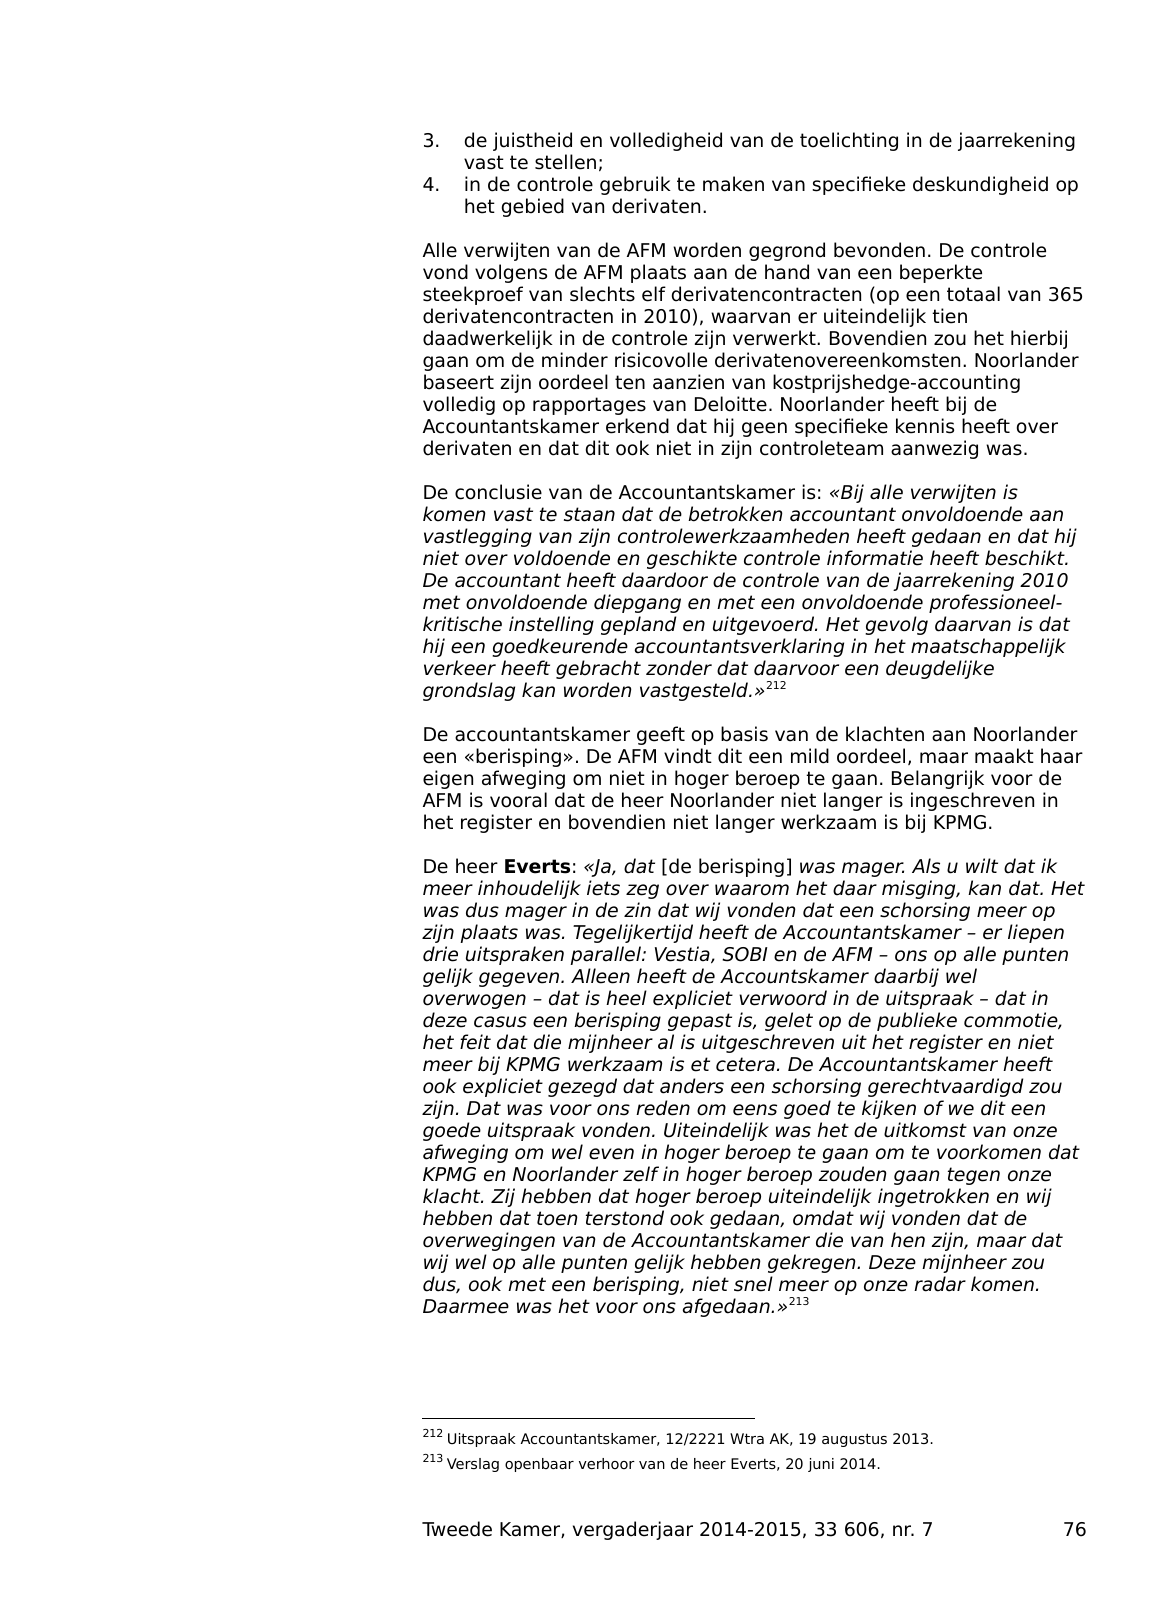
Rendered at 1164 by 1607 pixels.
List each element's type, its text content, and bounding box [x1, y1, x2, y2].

text Alle verwijten van de AFM worden gegrond bevonden. De controle vond volgens de AFM plaats aan de hand van een beperkte steekproef van slechts elf derivatencontracten (op een totaal van 365 derivatencontracten in 2010), waarvan er uiteindelijk tien daadwerkelijk in de controle zijn verwerkt. Bovendien zou het hierbij gaan om de minder risicovolle derivatenovereenkomsten. Noorlander baseert zijn oordeel ten aanzien van kostprijshedge-accounting volledig op rapportages van Deloitte. Noorlander heeft bij de Accountantskamer erkend dat hij geen specifieke kennis heeft over derivaten en dat dit ook niet in zijn controleteam aanwezig was. [422, 240, 1087, 460]
text De conclusie van de Accountantskamer is: «Bij alle verwijten is komen vast te staan dat de betrokken accountant onvoldoende aan vastlegging van zijn controlewerkzaamheden heeft gedaan en dat hij niet over voldoende en geschikte controle informatie heeft beschikt. De accountant heeft daardoor de controle van de jaarrekening 2010 met onvoldoende diepgang en met een onvoldoende professioneel-kritische instelling gepland en uitgevoerd. Het gevolg daarvan is dat hij een goedkeurende accountantsverklaring in het maatschappelijk verkeer heeft gebracht zonder dat daarvoor een deugdelijke grondslag kan worden vastgesteld.» [422, 482, 1087, 702]
text De accountantskamer geeft op basis van de klachten aan Noorlander een «berisping». De AFM vindt dit een mild oordeel, maar maakt haar eigen afweging om niet in hoger beroep te gaan. Belangrijk voor de AFM is vooral dat de heer Noorlander niet langer is ingeschreven in het register en bovendien niet langer werkzaam is bij KPMG. [422, 724, 1087, 834]
text 3. de juistheid en volledigheid van de toelichting in de jaarrekening vast te stellen; [422, 130, 1087, 174]
text De heer Everts: «Ja, dat [de berisping] was mager. Als u wilt dat ik meer inhoudelijk iets zeg over waarom het daar misging, kan dat. Het was dus mager in de zin dat wij vonden dat een schorsing meer op zijn plaats was. Tegelijkertijd heeft de Accountantskamer – er liepen drie uitspraken parallel: Vestia, SOBI en de AFM – ons op alle punten gelijk gegeven. Alleen heeft de Accountskamer daarbij wel overwogen – dat is heel expliciet verwoord in de uitspraak – dat in deze casus een berisping gepast is, gelet op de publieke commotie, het feit dat die mijnheer al is uitgeschreven uit het register en niet meer bij KPMG werkzaam is et cetera. De Accountantskamer heeft ook expliciet gezegd dat anders een schorsing gerechtvaardigd zou zijn. Dat was voor ons reden om eens goed te kijken of we dit een goede uitspraak vonden. Uiteindelijk was het de uitkomst van onze afweging om wel even in hoger beroep te gaan om te voorkomen dat KPMG en Noorlander zelf in hoger beroep zouden gaan tegen onze klacht. Zij hebben dat hoger beroep uiteindelijk ingetrokken en wij hebben dat toen terstond ook gedaan, omdat wij vonden dat de overwegingen van de Accountantskamer die van hen zijn, maar dat wij wel op alle punten gelijk hebben gekregen. Deze mijnheer zou dus, ook met een berisping, niet snel meer op onze radar komen. Daarmee was het voor ons afgedaan.» [422, 856, 1087, 1318]
text 4. in de controle gebruik te maken van specifieke deskundigheid op het gebied van derivaten. [422, 174, 1087, 218]
text Verslag openbaar verhoor van de heer Everts, 20 juni 2014. [422, 1452, 1087, 1474]
text Uitspraak Accountantskamer, 12/2221 Wtra AK, 19 augustus 2013. [422, 1427, 1087, 1449]
